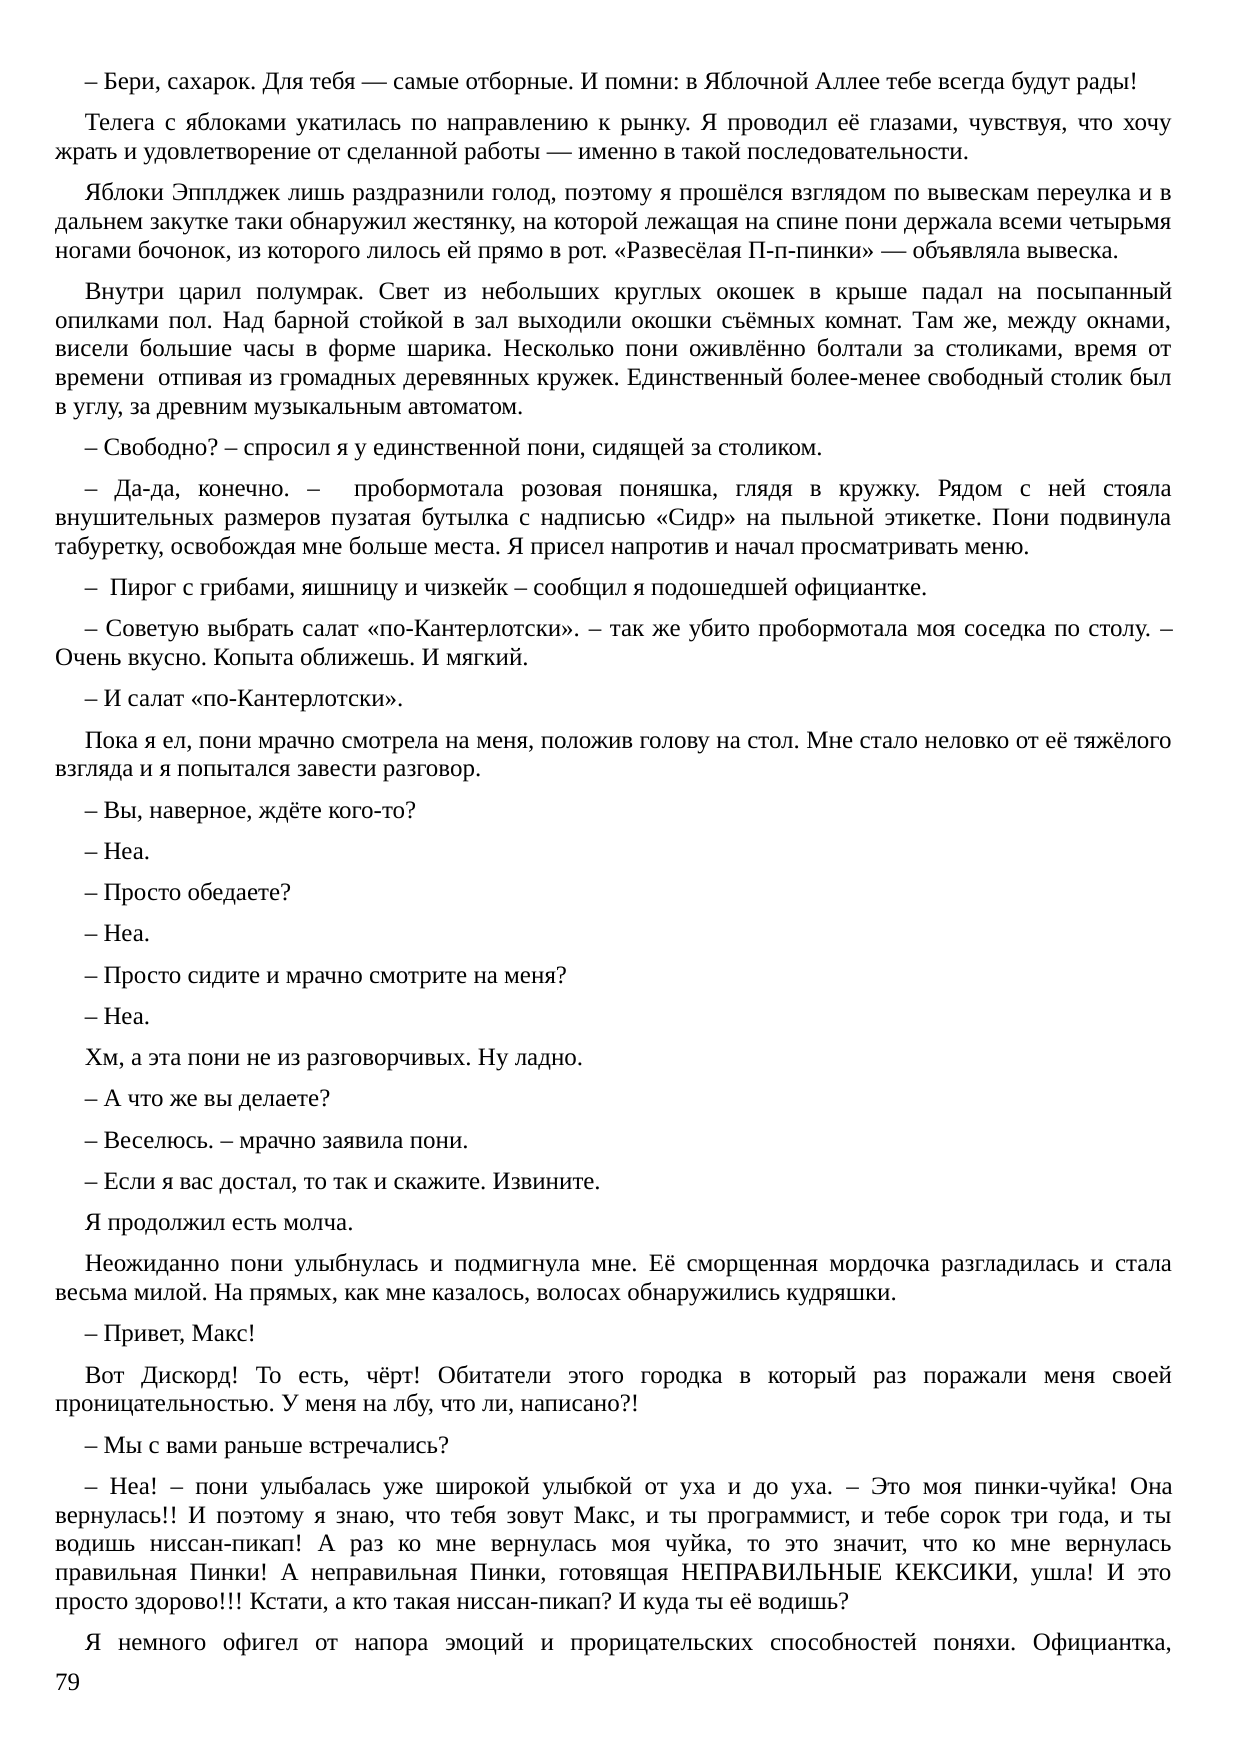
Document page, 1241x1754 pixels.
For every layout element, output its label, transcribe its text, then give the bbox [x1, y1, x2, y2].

text Я немного офигел от напора эмоций и прорицательских способностей поняхи. Официантка, [55, 1627, 1173, 1656]
text – Советую выбрать салат «по-Кантерлотски». – так же убито пробормотала моя соседка по столу. – Очень вкусно. Копыта оближешь. И мягкий. [55, 613, 1173, 671]
text Неожиданно пони улыбнулась и подмигнула мне. Её сморщенная мордочка разгладилась и стала весьма милой. На прямых, как мне казалось, волосах обнаружились кудряшки. [55, 1248, 1173, 1306]
text – Бери, сахарок. Для тебя — самые отборные. И помни: в Яблочной Аллее тебе всегда будут рады! [55, 66, 1173, 95]
text – Если я вас достал, то так и скажите. Извините. [55, 1166, 1173, 1195]
text Яблоки Эпплджек лишь раздразнили голод, поэтому я прошёлся взглядом по вывескам переулка и в дальнем закутке таки обнаружил жестянку, на которой лежащая на спине пони держала всеми четырьмя ногами бочонок, из которого лилось ей прямо в рот. «Развесёлая П-п-пинки» — объявляла вывеска. [55, 177, 1173, 263]
text Вот Дискорд! То есть, чёрт! Обитатели этого городка в который раз поражали меня своей проницательностью. У меня на лбу, что ли, написано?! [55, 1360, 1173, 1417]
text – Мы с вами раньше встречались? [55, 1430, 1173, 1458]
text – Просто сидите и мрачно смотрите на меня? [55, 960, 1173, 988]
text Я продолжил есть молча. [55, 1207, 1173, 1236]
text – Веселюсь. – мрачно заявила пони. [55, 1125, 1173, 1153]
text Внутри царил полумрак. Свет из небольших круглых окошек в крыше падал на посыпанный опилками пол. Над барной стойкой в зал выходили окошки съёмных комнат. Там же, между окнами, висели большие часы в форме шарика. Несколько пони оживлённо болтали за столиками, время от времени отпивая из громадных деревянных кружек. Единственный более-менее свободный столик был в углу, за древним музыкальным автоматом. [55, 276, 1173, 420]
text – Неа. [55, 918, 1173, 947]
text – И салат «по-Кантерлотски». [55, 683, 1173, 712]
text – Просто обедаете? [55, 877, 1173, 906]
text – Привет, Макс! [55, 1318, 1173, 1347]
text Телега с яблоками укатилась по направлению к рынку. Я проводил её глазами, чувствуя, что хочу жрать и удовлетворение от сделанной работы — именно в такой последовательности. [55, 107, 1173, 165]
text Хм, а эта пони не из разговорчивых. Ну ладно. [55, 1042, 1173, 1071]
text – Свободно? – спросил я у единственной пони, сидящей за столиком. [55, 432, 1173, 461]
text Пока я ел, пони мрачно смотрела на меня, положив голову на стол. Мне стало неловко от её тяжёлого взгляда и я попытался завести разговор. [55, 725, 1173, 782]
text – Неа! – пони улыбалась уже широкой улыбкой от уха и до уха. – Это моя пинки-чуйка! Она вернулась!! И поэтому я знаю, что тебя зовут Макс, и ты программист, и тебе сорок три года, и ты водишь ниссан-пикап! А раз ко мне вернулась моя чуйка, то это значит, что ко мне вернулась правильная Пинки! А неправильная Пинки, готовящая НЕПРАВИЛЬНЫЕ КЕКСИКИ, ушла! И это просто здорово!!! Кстати, а кто такая ниссан-пикап? И куда ты её водишь? [55, 1471, 1173, 1615]
text – Пирог с грибами, яишницу и чизкейк – сообщил я подошедшей официантке. [55, 572, 1173, 601]
text – Неа. [55, 836, 1173, 865]
text – Неа. [55, 1001, 1173, 1030]
text – Вы, наверное, ждёте кого-то? [55, 795, 1173, 823]
text – Да-да, конечно. – пробормотала розовая поняшка, глядя в кружку. Рядом с ней стояла внушительных размеров пузатая бутылка с надписью «Сидр» на пыльной этикетке. Пони подвинула табуретку, освобождая мне больше места. Я присел напротив и начал просматривать меню. [55, 473, 1173, 560]
text – А что же вы делаете? [55, 1083, 1173, 1112]
